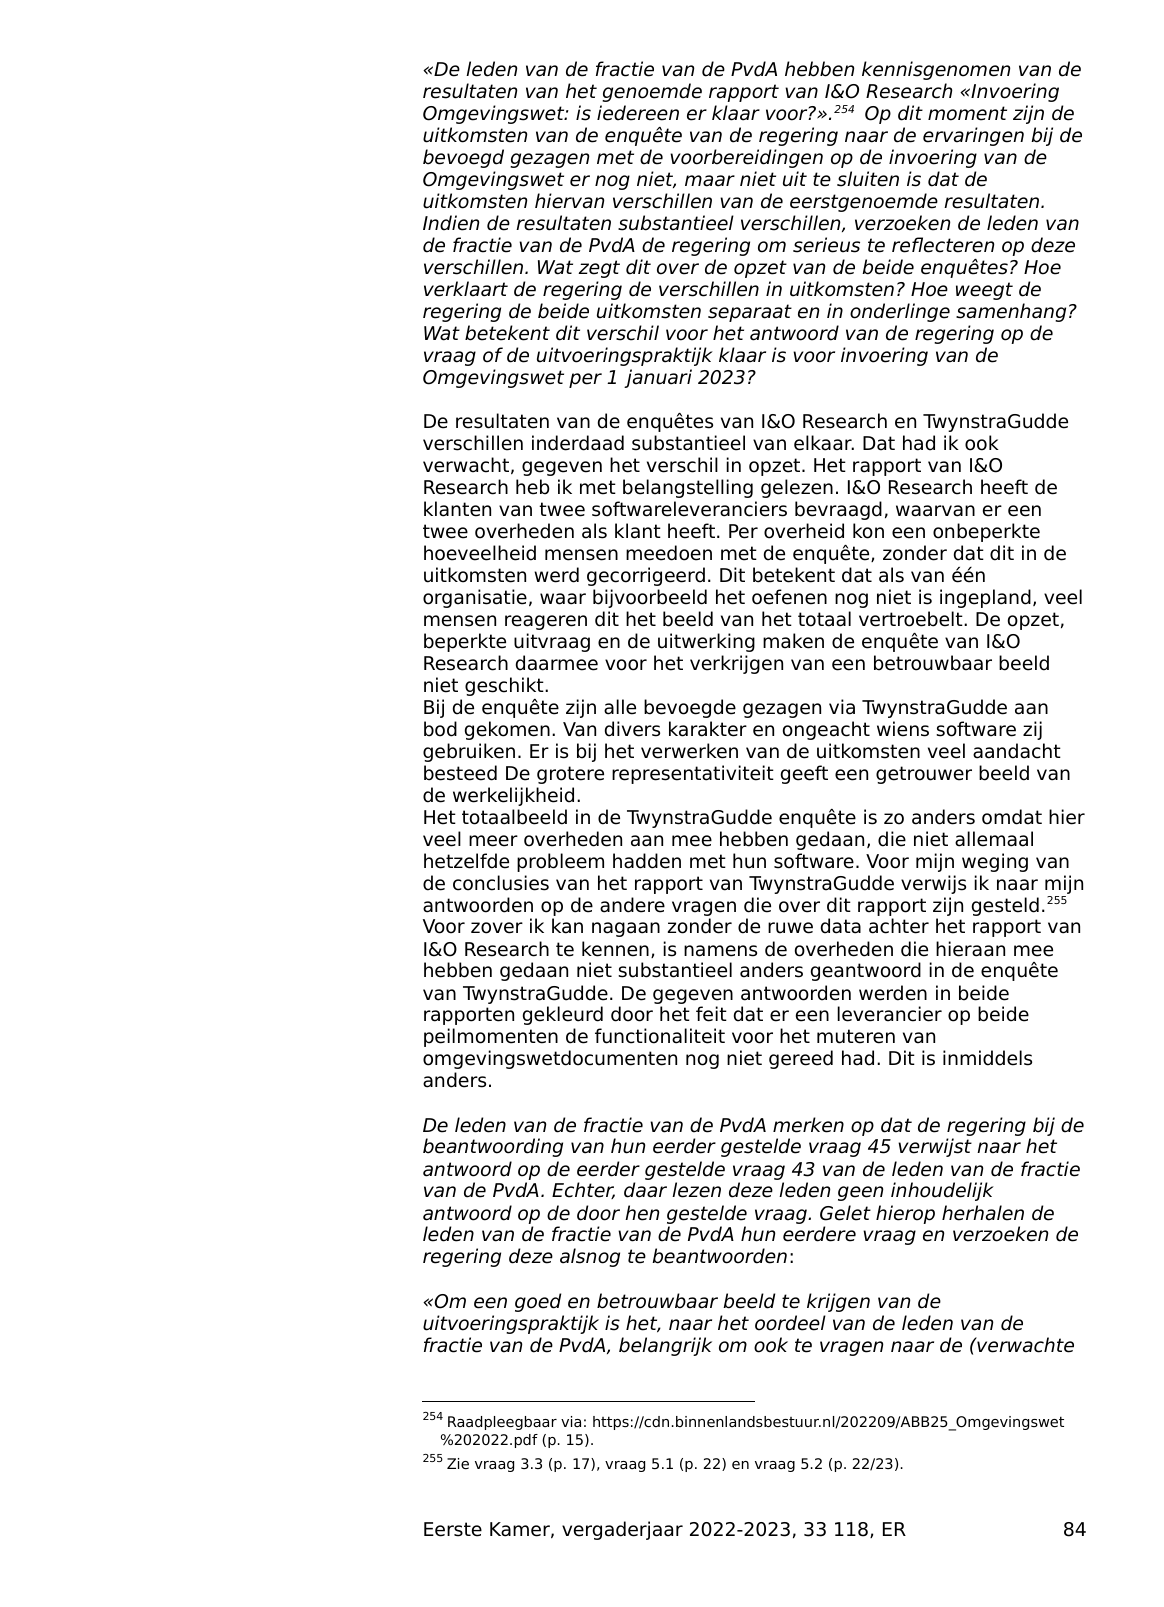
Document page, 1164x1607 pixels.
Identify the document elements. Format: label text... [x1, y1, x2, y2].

text Raadpleegbaar via: https://cdn.binnenlandsbestuur.nl/202209/ABB25_Omgevingswet%202022.pdf (p. 15). [422, 1410, 1087, 1449]
text Voor zover ik kan nagaan zonder de ruwe data achter het rapport van I&O Research te kennen, is namens de overheden die hieraan mee hebben gedaan niet substantieel anders geantwoord in de enquête van TwynstraGudde. De gegeven antwoorden werden in beide rapporten gekleurd door het feit dat er een leverancier op beide peilmomenten de functionaliteit voor het muteren van omgevingswetdocumenten nog niet gereed had. Dit is inmiddels anders. [422, 916, 1087, 1092]
text De resultaten van de enquêtes van I&O Research en TwynstraGudde verschillen inderdaad substantieel van elkaar. Dat had ik ook verwacht, gegeven het verschil in opzet. Het rapport van I&O Research heb ik met belangstelling gelezen. I&O Research heeft de klanten van twee softwareleveranciers bevraagd, waarvan er een twee overheden als klant heeft. Per overheid kon een onbeperkte hoeveelheid mensen meedoen met de enquête, zonder dat dit in de uitkomsten werd gecorrigeerd. Dit betekent dat als van één organisatie, waar bijvoorbeeld het oefenen nog niet is ingepland, veel mensen reageren dit het beeld van het totaal vertroebelt. De opzet, beperkte uitvraag en de uitwerking maken de enquête van I&O Research daarmee voor het verkrijgen van een betrouwbaar beeld niet geschikt. [422, 411, 1087, 697]
text «Om een goed en betrouwbaar beeld te krijgen van de uitvoeringspraktijk is het, naar het oordeel van de leden van de fractie van de PvdA, belangrijk om ook te vragen naar de (verwachte [422, 1291, 1087, 1356]
text Het totaalbeeld in de TwynstraGudde enquête is zo anders omdat hier veel meer overheden aan mee hebben gedaan, die niet allemaal hetzelfde probleem hadden met hun software. Voor mijn weging van de conclusies van het rapport van TwynstraGudde verwijs ik naar mijn antwoorden op de andere vragen die over dit rapport zijn gesteld. [422, 807, 1087, 916]
text De leden van de fractie van de PvdA merken op dat de regering bij de beantwoording van hun eerder gestelde vraag 45 verwijst naar het antwoord op de eerder gestelde vraag 43 van de leden van de fractie van de PvdA. Echter, daar lezen deze leden geen inhoudelijk antwoord op de door hen gestelde vraag. Gelet hierop herhalen de leden van de fractie van de PvdA hun eerdere vraag en verzoeken de regering deze alsnog te beantwoorden: [422, 1114, 1087, 1268]
text Zie vraag 3.3 (p. 17), vraag 5.1 (p. 22) en vraag 5.2 (p. 22/23). [422, 1452, 1087, 1474]
text «De leden van de fractie van de PvdA hebben kennisgenomen van de resultaten van het genoemde rapport van I&O Research «Invoering Omgevingswet: is iedereen er klaar voor?». Op dit moment zijn de uitkomsten van de enquête van de regering naar de ervaringen bij de bevoegd gezagen met de voorbereidingen op de invoering van de Omgevingswet er nog niet, maar niet uit te sluiten is dat de uitkomsten hiervan verschillen van de eerstgenoemde resultaten. Indien de resultaten substantieel verschillen, verzoeken de leden van de fractie van de PvdA de regering om serieus te reflecteren op deze verschillen. Wat zegt dit over de opzet van de beide enquêtes? Hoe verklaart de regering de verschillen in uitkomsten? Hoe weegt de regering de beide uitkomsten separaat en in onderlinge samenhang? Wat betekent dit verschil voor het antwoord van de regering op de vraag of de uitvoeringspraktijk klaar is voor invoering van de Omgevingswet per 1 januari 2023? [422, 59, 1087, 389]
text Bij de enquête zijn alle bevoegde gezagen via TwynstraGudde aan bod gekomen. Van divers karakter en ongeacht wiens software zij gebruiken. Er is bij het verwerken van de uitkomsten veel aandacht besteed De grotere representativiteit geeft een getrouwer beeld van de werkelijkheid. [422, 697, 1087, 807]
